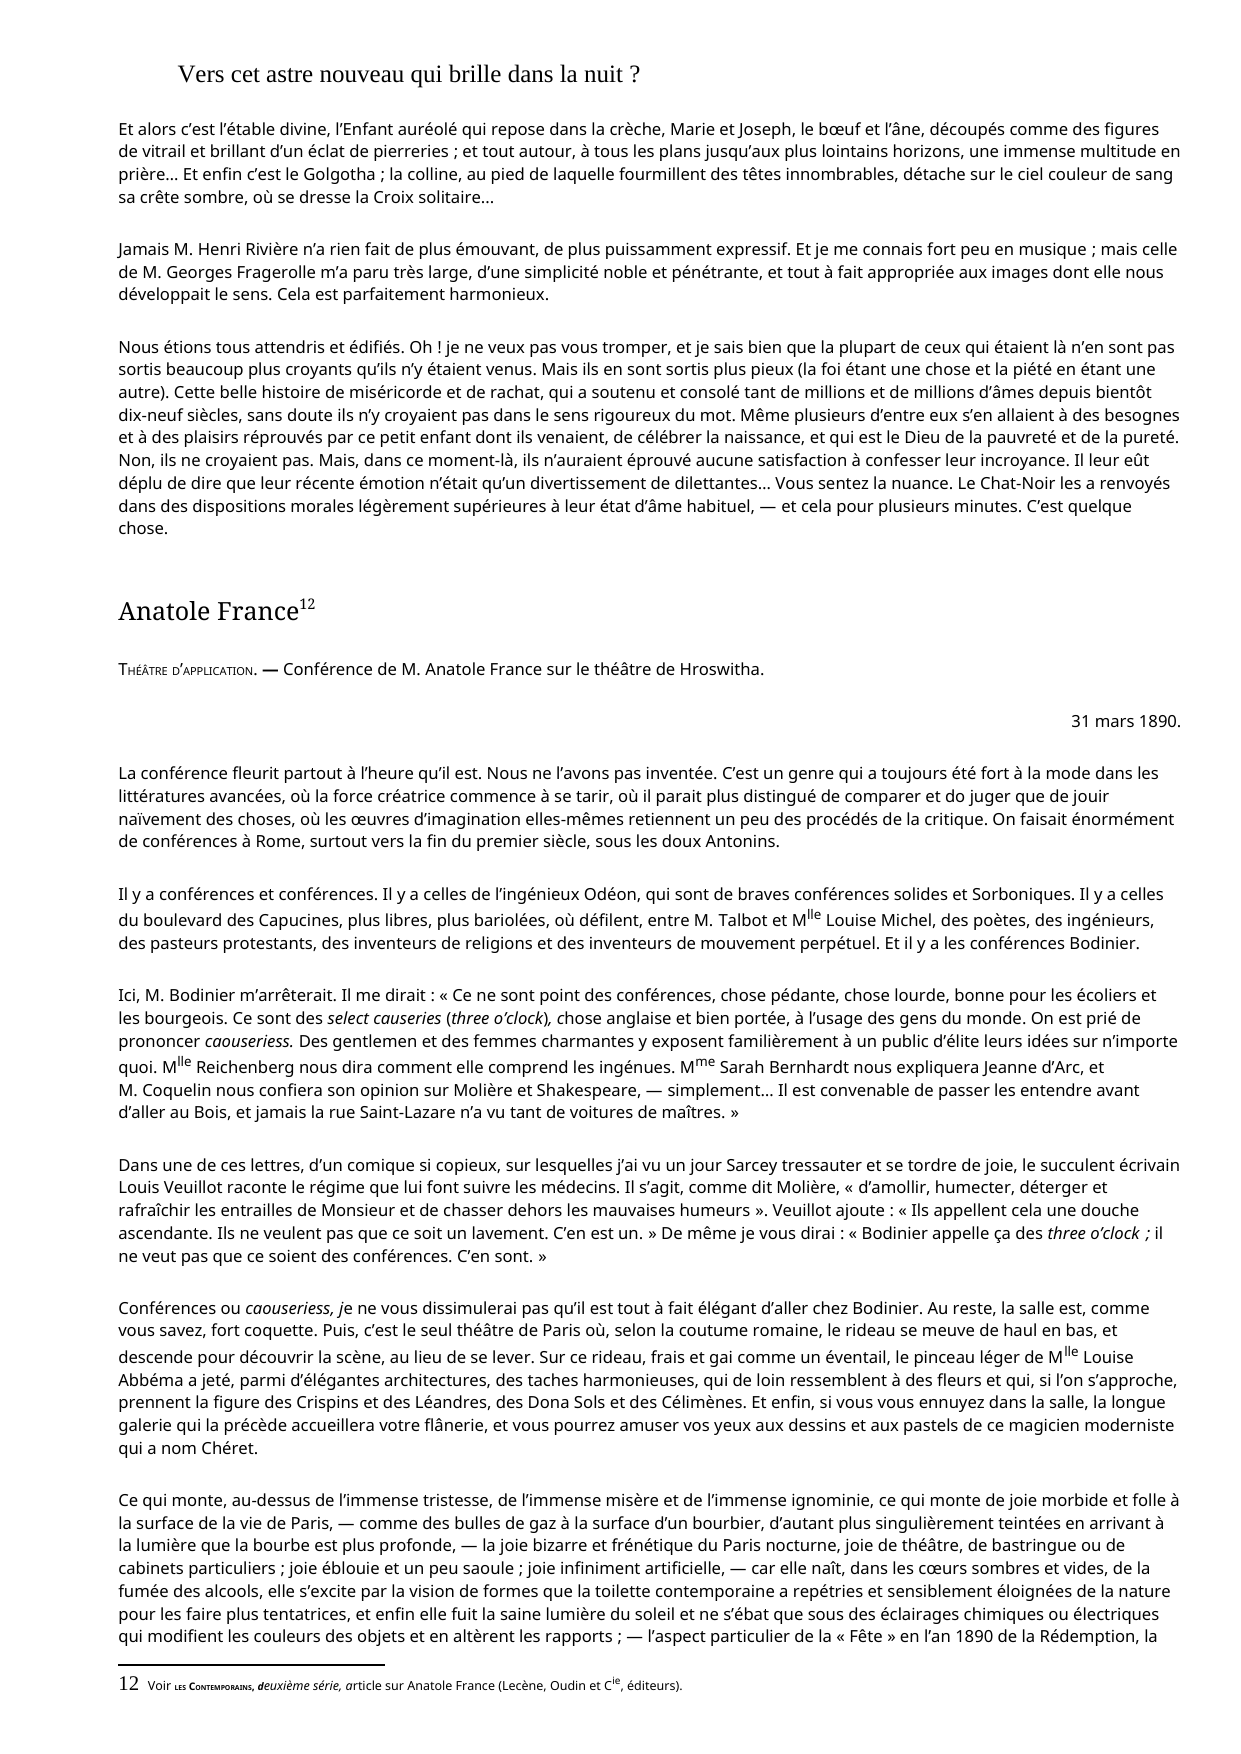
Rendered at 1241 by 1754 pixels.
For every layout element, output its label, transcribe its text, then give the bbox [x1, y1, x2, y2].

text Ce qui monte, au-dessus de l’immense tristesse, de l’immense misère et de l’immense ignominie, ce qui monte de joie morbide et folle à la surface de la vie de Paris, — comme des bulles de gaz à la surface d’un bourbier, d’autant plus singulièrement teintées en arrivant à la lumière que la bourbe est plus profonde, — la joie bizarre et frénétique du Paris nocturne, joie de théâtre, de bastringue ou de cabinets particuliers ; joie éblouie et un peu saoule ; joie infiniment artificielle, — car elle naît, dans les cœurs sombres et vides, de la fumée des alcools, elle s’excite par la vision de formes que la toilette contemporaine a repétries et sensiblement éloignées de la nature pour les faire plus tentatrices, et enfin elle fuit la saine lumière du soleil et ne s’ébat que sous des éclairages chimiques ou électriques qui modifient les couleurs des objets et en altèrent les rapports ; — l’aspect particulier de la « Fête » en l’an 1890 de la Rédemption, la [118, 1489, 1181, 1648]
text Voir les Contemporains, deuxième série, article sur Anatole France (Lecène, Oudin et Cie, éditeurs). [118, 1671, 1181, 1695]
text Ici, M. Bodinier m’arrêterait. Il me dirait : « Ce ne sont point des conférences, chose pédante, chose lourde, bonne pour les écoliers et les bourgeois. Ce sont des select causeries (three o’clock), chose anglaise et bien portée, à l’usage des gens du monde. On est prié de prononcer caouseriess. Des gentlemen et des femmes charmantes y exposent familièrement à un public d’élite leurs idées sur n’importe quoi. Mlle Reichenberg nous dira comment elle comprend les ingénues. Mme Sarah Bernhardt nous expliquera Jeanne d’Arc, et M. Coquelin nous confiera son opinion sur Molière et Shakespeare, — simplement… Il est convenable de passer les entendre avant d’aller au Bois, et jamais la rue Saint-Lazare n’a vu tant de voitures de maîtres. » [118, 984, 1181, 1124]
text 31 mars 1890. [118, 710, 1181, 732]
text Nous étions tous attendris et édifiés. Oh ! je ne veux pas vous tromper, et je sais bien que la plupart de ceux qui étaient là n’en sont pas sortis beaucoup plus croyants qu’ils n’y étaient venus. Mais ils en sont sortis plus pieux (la foi étant une chose et la piété en étant une autre). Cette belle histoire de miséricorde et de rachat, qui a soutenu et consolé tant de millions et de millions d’âmes depuis bientôt dix-neuf siècles, sans doute ils n’y croyaient pas dans le sens rigoureux du mot. Même plusieurs d’entre eux s’en allaient à des besognes et à des plaisirs réprouvés par ce petit enfant dont ils venaient, de célébrer la naissance, et qui est le Dieu de la pauvreté et de la pureté. Non, ils ne croyaient pas. Mais, dans ce moment-là, ils n’auraient éprouvé aucune satisfaction à confesser leur incroyance. Il leur eût déplu de dire que leur récente émotion n’était qu’un divertissement de dilettantes… Vous sentez la nuance. Le Chat-Noir les a renvoyés dans des dispositions morales légèrement supérieures à leur état d’âme habituel, — et cela pour plusieurs minutes. C’est quelque chose. [118, 335, 1181, 539]
text Théâtre d’application. — Conférence de M. Anatole France sur le théâtre de Hroswitha. [118, 658, 1181, 680]
text Dans une de ces lettres, d’un comique si copieux, sur lesquelles j’ai vu un jour Sarcey tressauter et se tordre de joie, le succulent écrivain Louis Veuillot raconte le régime que lui font suivre les médecins. Il s’agit, comme dit Molière, « d’amollir, humecter, déterger et rafraîchir les entrailles de Monsieur et de chasser dehors les mauvaises humeurs ». Veuillot ajoute : « Ils appellent cela une douche ascendante. Ils ne veulent pas que ce soit un lavement. C’en est un. » De même je vous dirai : « Bodinier appelle ça des three o’clock ; il ne veut pas que ce soient des conférences. C’en sont. » [118, 1153, 1181, 1267]
text La conférence fleurit partout à l’heure qu’il est. Nous ne l’avons pas inventée. C’est un genre qui a toujours été fort à la mode dans les littératures avancées, où la force créatrice commence à se tarir, où il parait plus distingué de comparer et do juger que de jouir naïvement des choses, où les œuvres d’imagination elles-mêmes retiennent un peu des procédés de la critique. On faisait énormément de conférences à Rome, surtout vers la fin du premier siècle, sous les doux Antonins. [118, 762, 1181, 853]
text Conférences ou caouseriess, je ne vous dissimulerai pas qu’il est tout à fait élégant d’aller chez Bodinier. Au reste, la salle est, comme vous savez, fort coquette. Puis, c’est le seul théâtre de Paris où, selon la coutume romaine, le rideau se meuve de haul en bas, et descende pour découvrir la scène, au lieu de se lever. Sur ce rideau, frais et gai comme un éventail, le pinceau léger de Mlle Louise Abbéma a jeté, parmi d’élégantes architectures, des taches harmonieuses, qui de loin ressemblent à des fleurs et qui, si l’on s’approche, prennent la figure des Crispins et des Léandres, des Dona Sols et des Célimènes. Et enfin, si vous vous ennuyez dans la salle, la longue galerie qui la précède accueillera votre flânerie, et vous pourrez amuser vos yeux aux dessins et aux pastels de ce magicien moderniste qui a nom Chéret. [118, 1296, 1181, 1459]
subtitle ANATOLE FRANCE [118, 594, 1181, 628]
text Jamais M. Henri Rivière n’a rien fait de plus émouvant, de plus puissamment expressif. Et je me connais fort peu en musique ; mais celle de M. Georges Fragerolle m’a paru très large, d’une simplicité noble et pénétrante, et tout à fait appropriée aux images dont elle nous développait le sens. Cela est parfaitement harmonieux. [118, 238, 1181, 306]
text Il y a conférences et conférences. Il y a celles de l’ingénieux Odéon, qui sont de braves conférences solides et Sorboniques. Il y a celles du boulevard des Capucines, plus libres, plus bariolées, où défilent, entre M. Talbot et Mlle Louise Michel, des poètes, des ingénieurs, des pasteurs protestants, des inventeurs de religions et des inventeurs de mouvement perpétuel. Et il y a les conférences Bodinier. [118, 882, 1181, 954]
text Et alors c’est l’étable divine, l’Enfant auréolé qui repose dans la crèche, Marie et Joseph, le bœuf et l’âne, découpés comme des figures de vitrail et brillant d’un éclat de pierreries ; et tout autour, à tous les plans jusqu’aux plus lointains horizons, une immense multitude en prière… Et enfin c’est le Golgotha ; la colline, au pied de laquelle fourmillent des têtes innombrables, détache sur le ciel couleur de sang sa crête sombre, où se dresse la Croix solitaire... [118, 117, 1181, 208]
text Vers cet astre nouveau qui brille dans la nuit ? [177, 59, 1122, 88]
